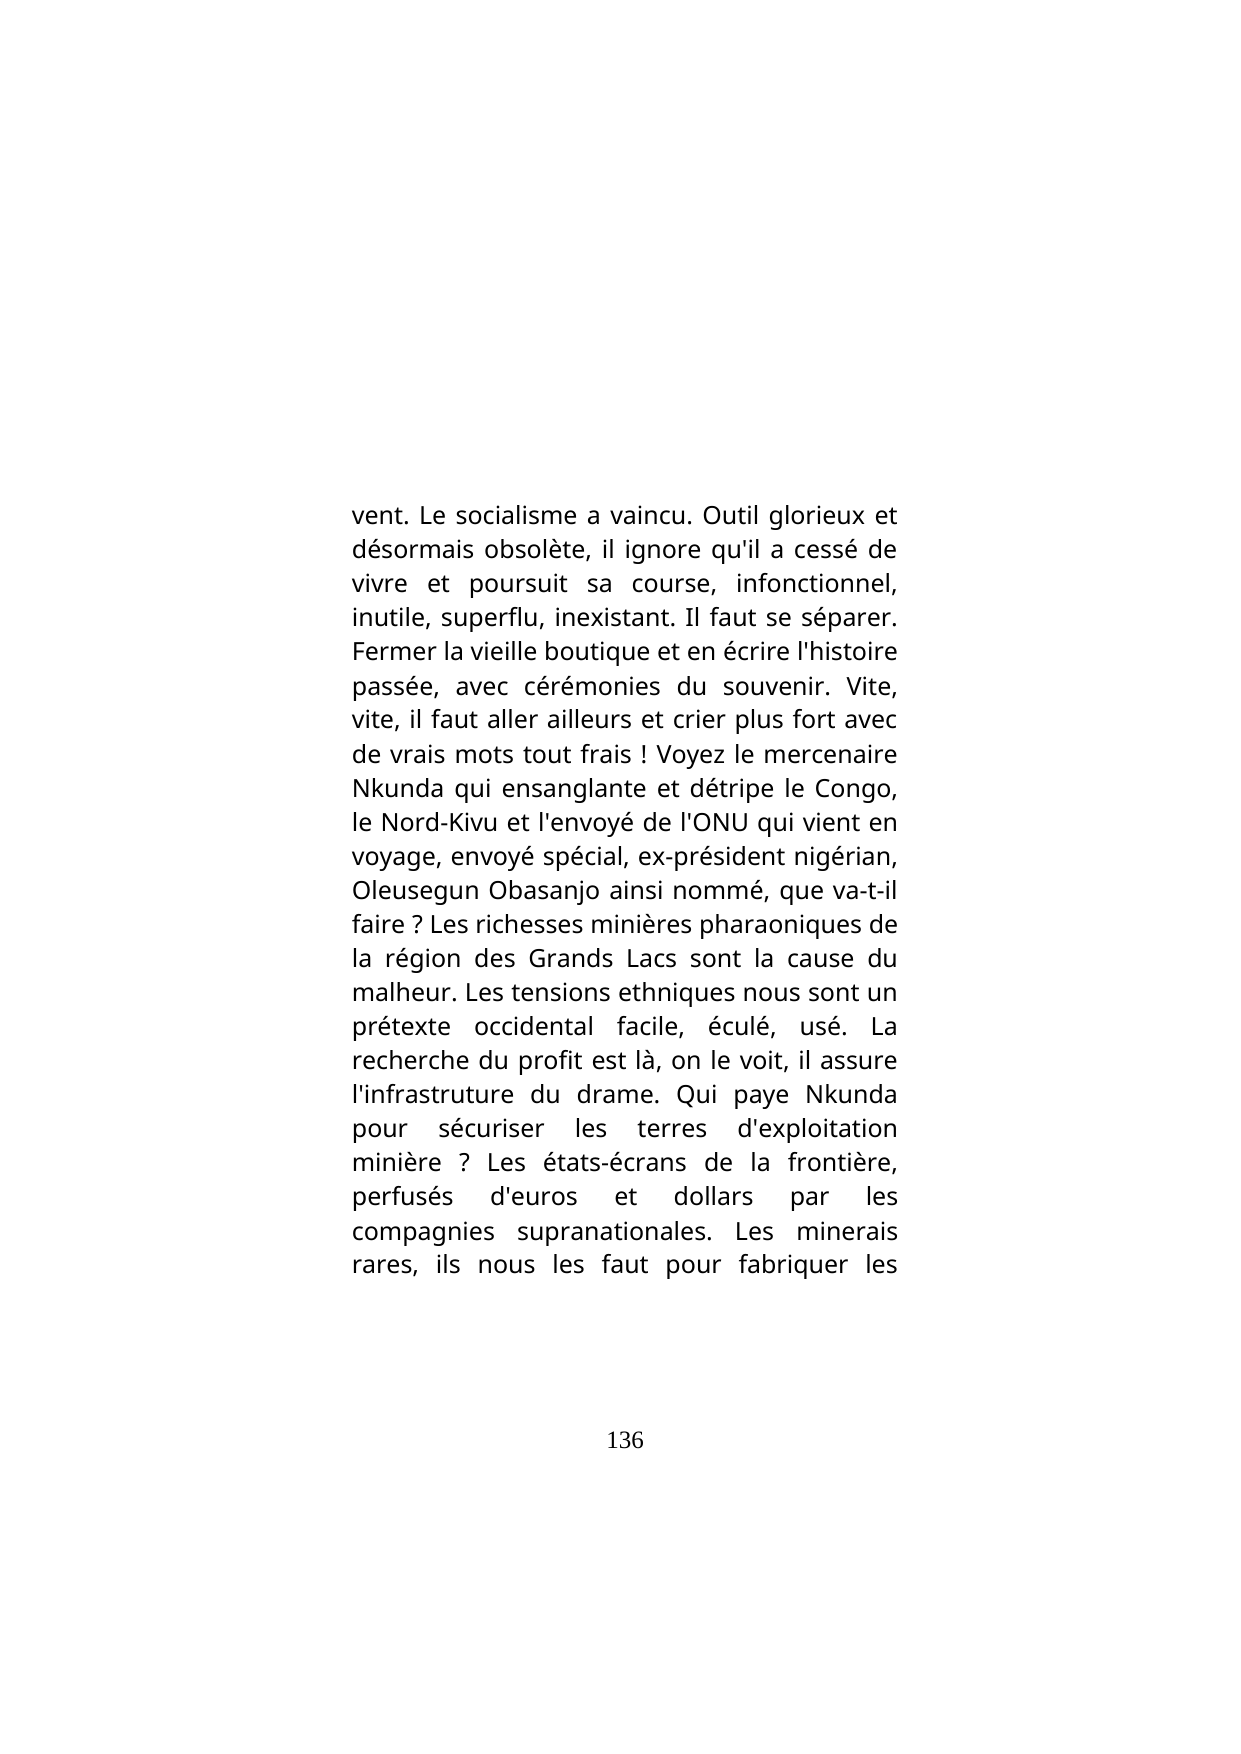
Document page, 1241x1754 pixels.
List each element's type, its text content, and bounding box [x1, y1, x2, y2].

text vent. Le socialisme a vaincu. Outil glorieux et désormais obsolète, il ignore qu'il a cessé de vivre et poursuit sa course, infonctionnel, inutile, superflu, inexistant. Il faut se séparer. Fermer la vieille boutique et en écrire l'histoire passée, avec cérémonies du souvenir. Vite, vite, il faut aller ailleurs et crier plus fort avec de vrais mots tout frais ! Voyez le mercenaire Nkunda qui ensanglante et détripe le Congo, le Nord-Kivu et l'envoyé de l'ONU qui vient en voyage, envoyé spécial, ex-président nigérian, Oleusegun Obasanjo ainsi nommé, que va-t-il faire ? Les richesses minières pharaoniques de la région des Grands Lacs sont la cause du malheur. Les tensions ethniques nous sont un prétexte occidental facile, éculé, usé. La recherche du profit est là, on le voit, il assure l'infrastruture du drame. Qui paye Nkunda pour sécuriser les terres d'exploitation minière ? Les états-écrans de la frontière, perfusés d'euros et dollars par les compagnies supranationales. Les minerais rares, ils nous les faut pour fabriquer les [352, 498, 898, 1281]
